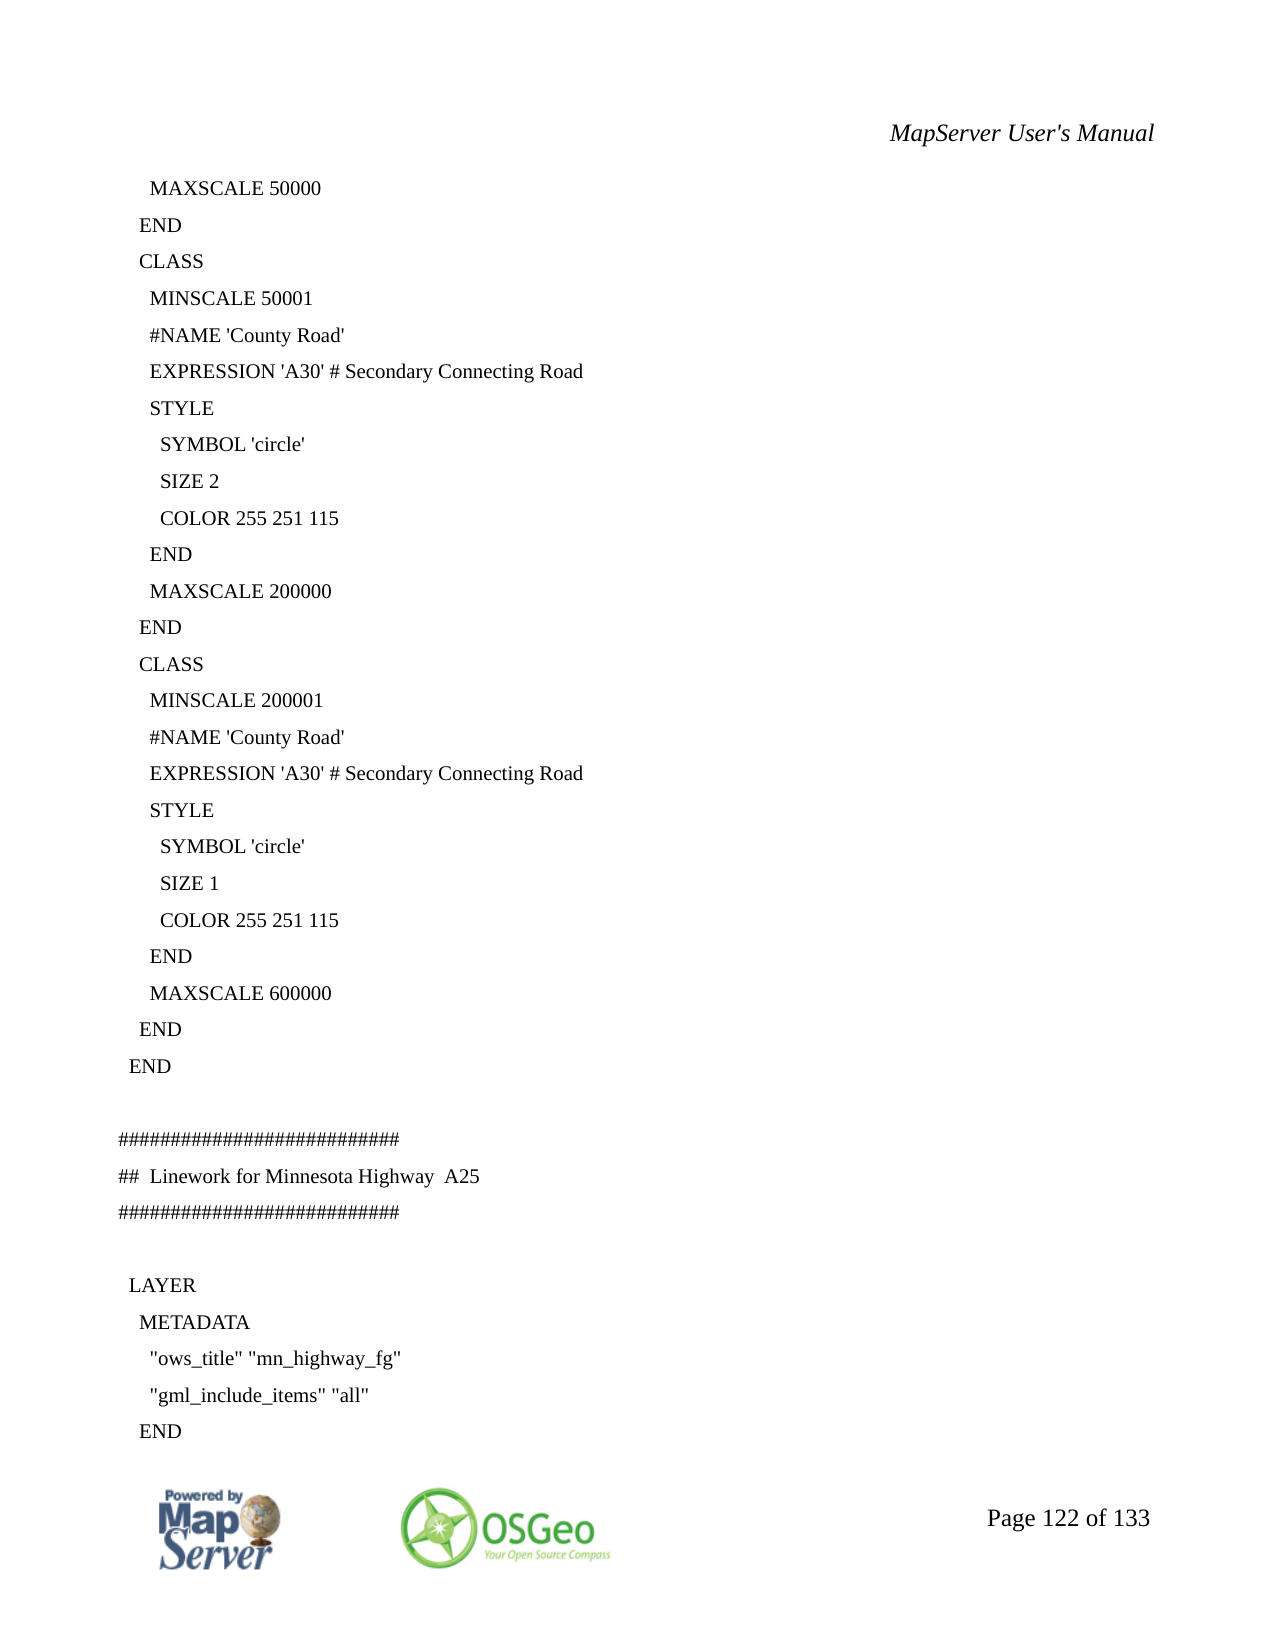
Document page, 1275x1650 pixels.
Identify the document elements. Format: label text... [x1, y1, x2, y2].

text SYMBOL 'circle' [118, 432, 1157, 456]
text END [118, 1054, 1157, 1078]
text CLASS [118, 652, 1157, 676]
text ########################### [118, 1200, 1157, 1224]
text END [118, 944, 1157, 968]
text EXPRESSION 'A30' # Secondary Connecting Road [118, 359, 1157, 383]
picture [158, 1489, 283, 1571]
text MAXSCALE 50000 [118, 176, 1157, 200]
text SYMBOL 'circle' [118, 834, 1157, 858]
text COLOR 255 251 115 [118, 505, 1157, 529]
text MAXSCALE 600000 [118, 981, 1157, 1005]
text CLASS [118, 249, 1157, 273]
text MAXSCALE 200000 [118, 578, 1157, 603]
text "ows_title" "mn_highway_fg" [118, 1346, 1157, 1370]
text LAYER [118, 1273, 1157, 1297]
text END [118, 615, 1157, 639]
text END [118, 542, 1157, 566]
text #NAME 'County Road' [118, 725, 1157, 749]
text "gml_include_items" "all" [118, 1383, 1157, 1407]
text #NAME 'County Road' [118, 323, 1157, 347]
text ## Linework for Minnesota Highway A25 [118, 1163, 1157, 1188]
text EXPRESSION 'A30' # Secondary Connecting Road [118, 761, 1157, 785]
text SIZE 1 [118, 871, 1157, 895]
text SIZE 2 [118, 469, 1157, 493]
text STYLE [118, 798, 1157, 822]
text END [118, 1419, 1157, 1443]
text MINSCALE 50001 [118, 286, 1157, 310]
text METADATA [118, 1310, 1157, 1334]
text STYLE [118, 396, 1157, 420]
text END [118, 1017, 1157, 1041]
text ########################### [118, 1127, 1157, 1151]
text END [118, 213, 1157, 237]
picture [377, 1473, 624, 1589]
text MINSCALE 200001 [118, 688, 1157, 712]
text COLOR 255 251 115 [118, 908, 1157, 932]
